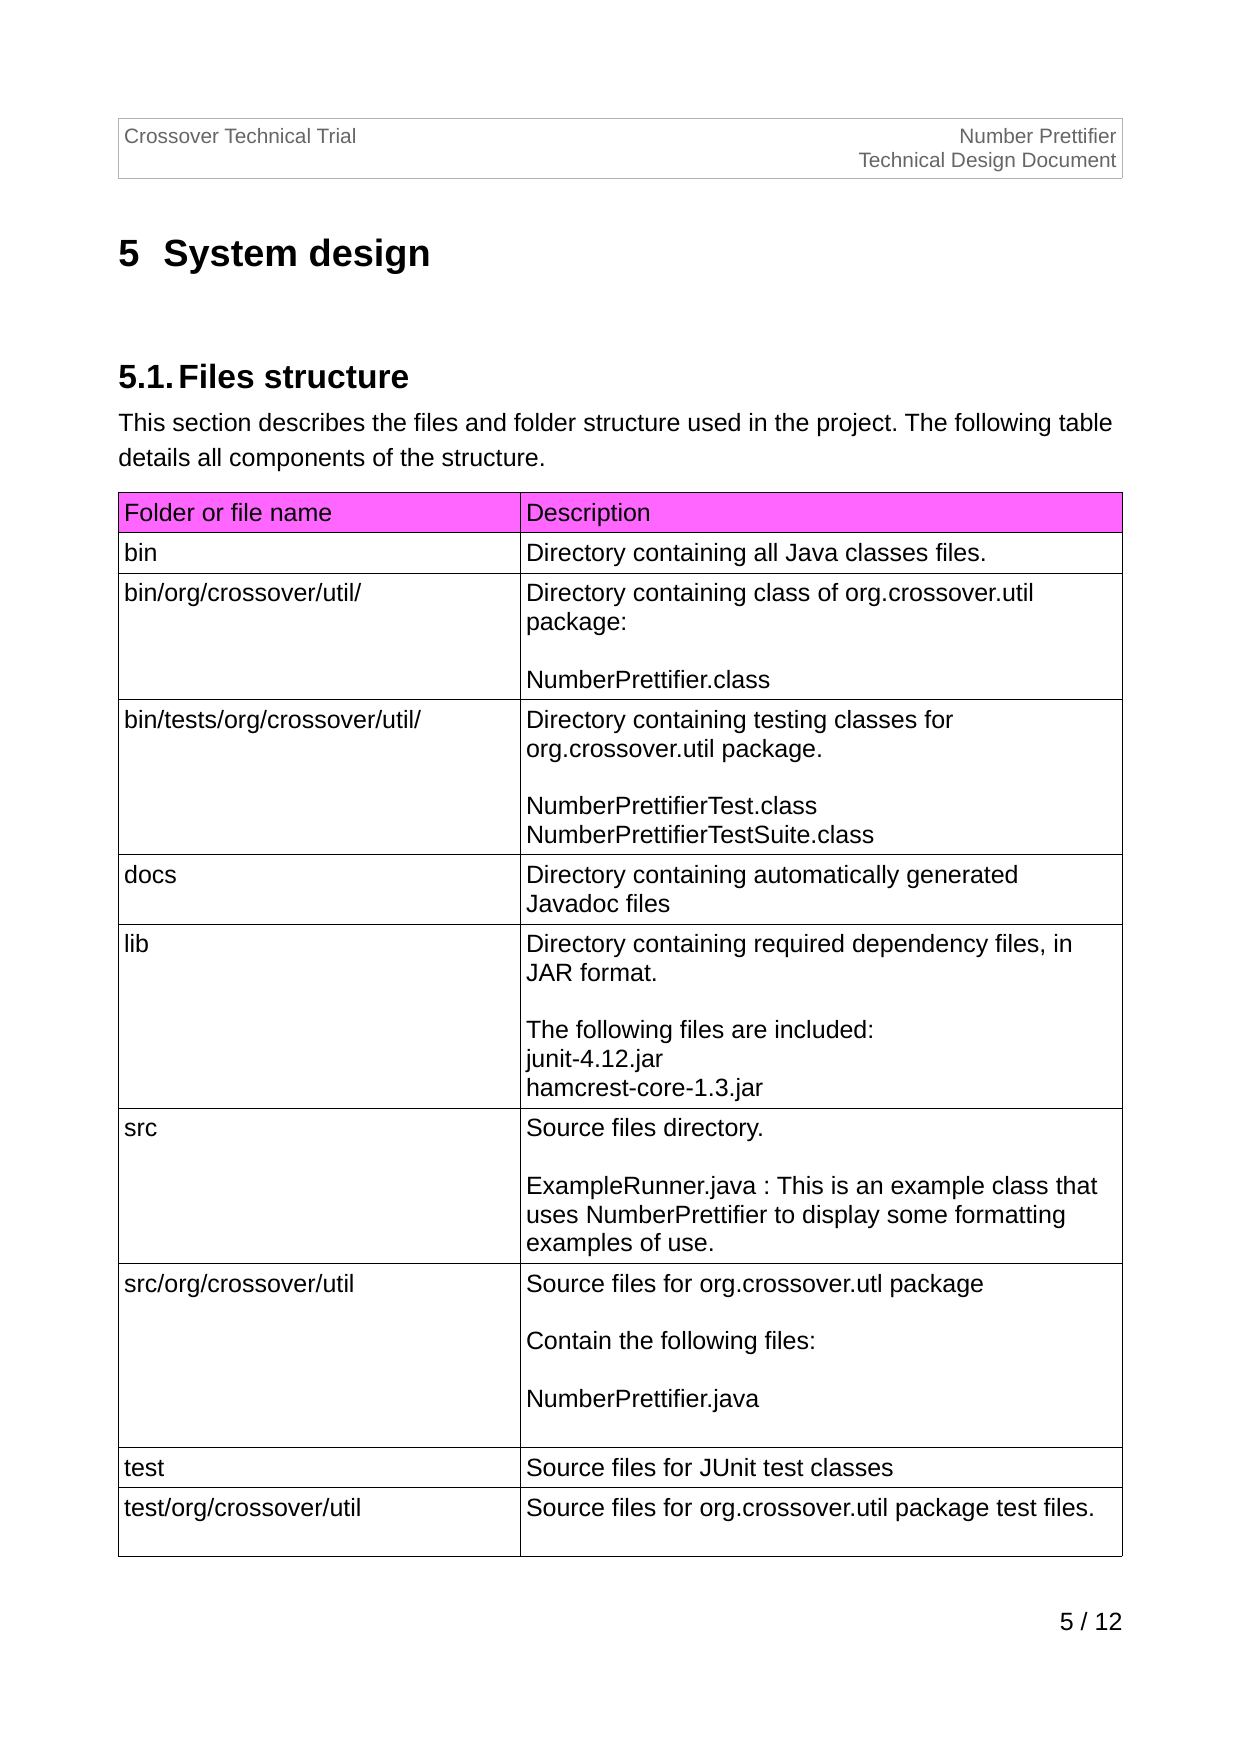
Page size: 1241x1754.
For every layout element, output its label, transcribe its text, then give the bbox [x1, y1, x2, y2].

table_cell Directory containing testing classes for org.crossover.util package. NumberPrettifierTest.class NumberPrettifierTestSuite.class [521, 700, 1122, 854]
table_header Folder or file name [119, 493, 520, 532]
text This section describes the files and folder structure used in the project. The following table details all components of the structure. [118, 408, 1122, 472]
table_cell Source files for org.crossover.util package test files. [521, 1488, 1122, 1556]
table_cell Directory containing class of org.crossover.util package: NumberPrettifier.class [521, 574, 1122, 699]
table_cell src/org/crossover/util [119, 1264, 520, 1447]
table_cell Source files for JUnit test classes [521, 1448, 1122, 1487]
table_cell src [119, 1109, 520, 1263]
table_cell Directory containing all Java classes files. [521, 533, 1122, 572]
table_cell Source files directory. ExampleRunner.java : This is an example class that uses NumberPrettifier to display some formatting examples of use. [521, 1109, 1122, 1263]
table_header Description [521, 493, 1122, 532]
table_cell Source files for org.crossover.utl package Contain the following files: NumberPrettifier.java [521, 1264, 1122, 1447]
subtitle System design [118, 231, 1122, 275]
table_cell docs [119, 855, 520, 923]
table_cell Directory containing automatically generated Javadoc files [521, 855, 1122, 923]
subtitle Files structure [118, 357, 1122, 396]
table_cell test/org/crossover/util [119, 1488, 520, 1556]
table_cell lib [119, 925, 520, 1107]
table_cell bin/tests/org/crossover/util/ [119, 700, 520, 854]
table_cell test [119, 1448, 520, 1487]
table_cell bin/org/crossover/util/ [119, 574, 520, 699]
table_cell bin [119, 533, 520, 572]
table_cell Directory containing required dependency files, in JAR format. The following files are included: junit-4.12.jar hamcrest-core-1.3.jar [521, 925, 1122, 1107]
